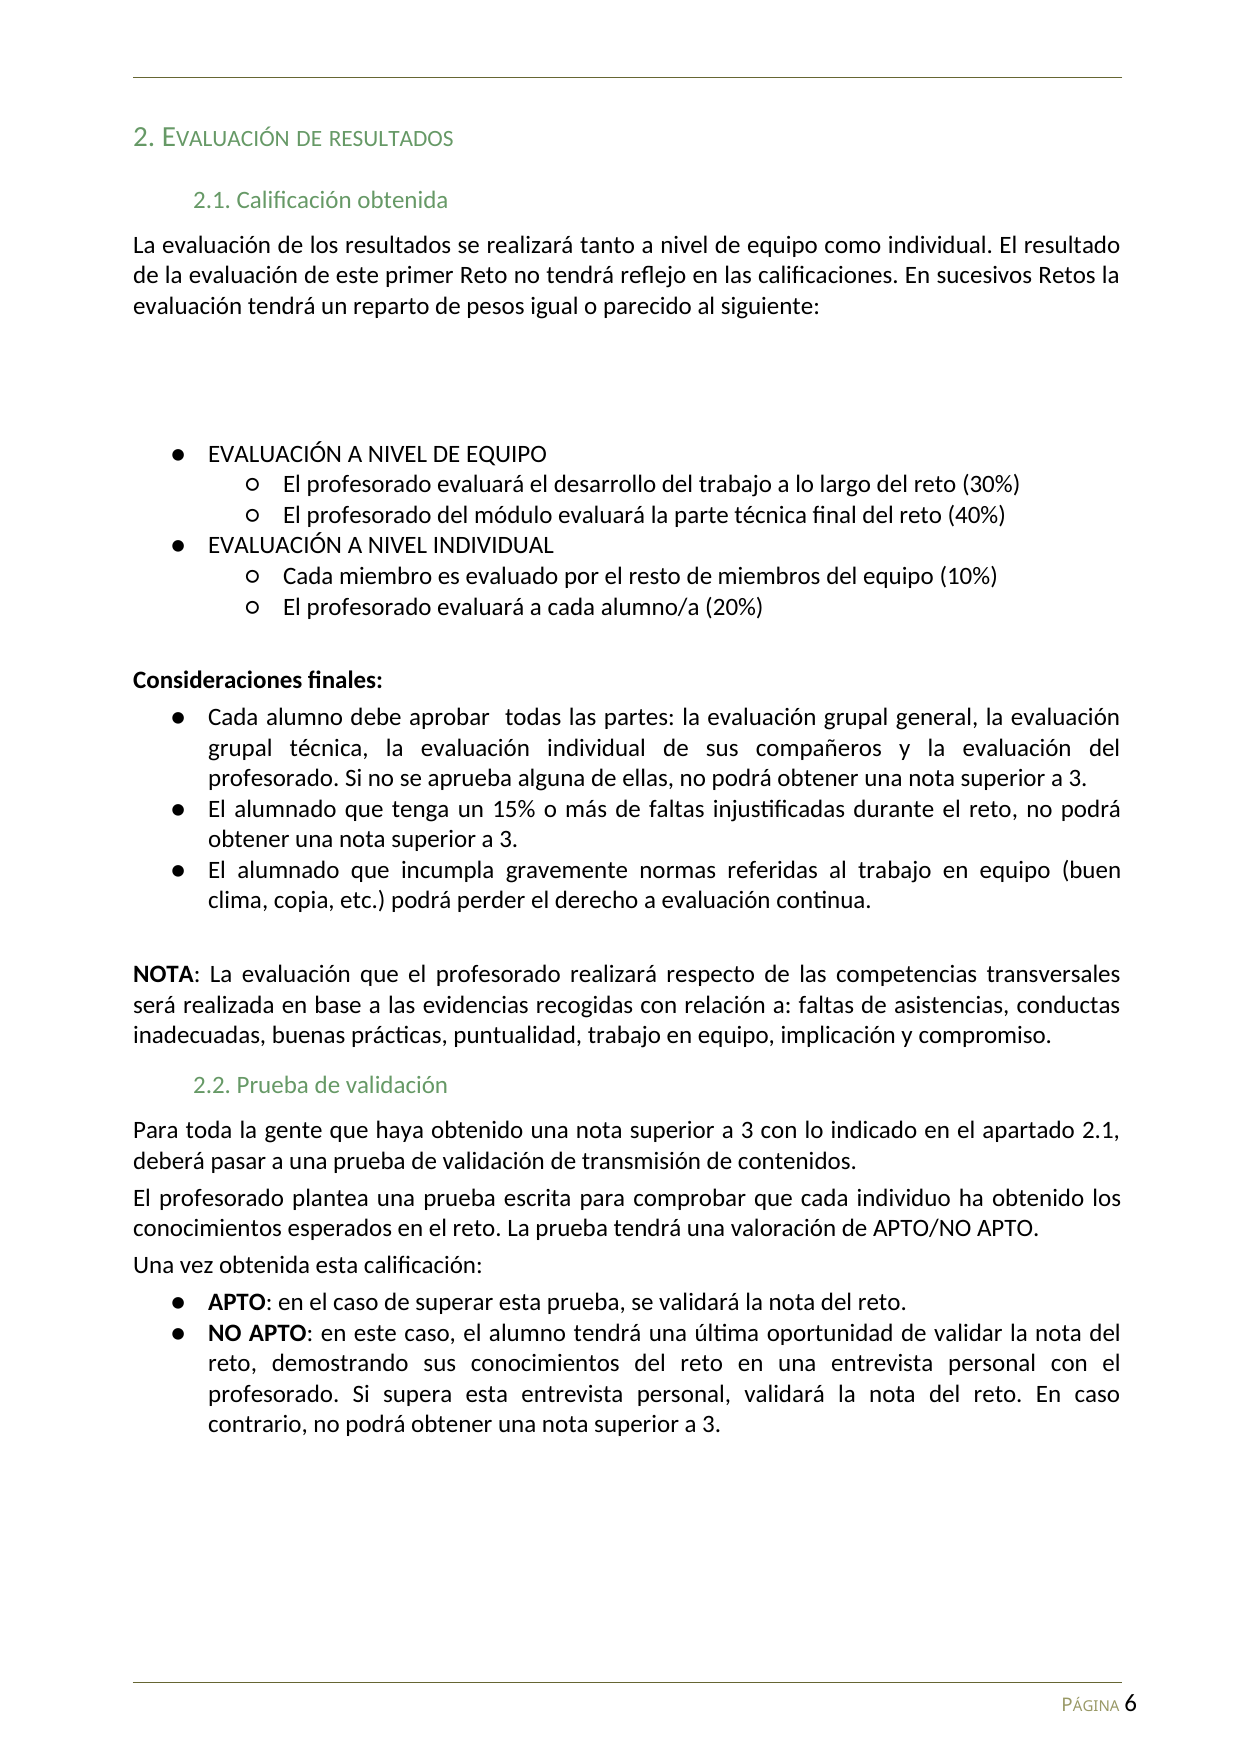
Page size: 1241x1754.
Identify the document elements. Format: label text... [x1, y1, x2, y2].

subtitle 2.2. Prueba de validación [193, 1069, 1122, 1099]
subtitle 2. Evaluación de resultados [133, 118, 1122, 154]
subtitle 2.1. Calificación obtenida [193, 184, 1122, 214]
list El profesorado evaluará el desarrollo del trabajo a lo largo del reto (30%) [245, 468, 1122, 499]
list EVALUACIÓN A NIVEL DE EQUIPO [170, 438, 1122, 468]
list NO APTO: en este caso, el alumno tendrá una última oportunidad de validar la nota del reto, demostrando sus conocimientos del reto en una entrevista personal con el profesorado. Si supera esta entrevista personal, validará la nota del reto. En caso contrario, no podrá obtener una nota superior a 3. [170, 1317, 1122, 1439]
list Cada miembro es evaluado por el resto de miembros del equipo (10%) [245, 560, 1122, 591]
text El profesorado plantea una prueba escrita para comprobar que cada individuo ha obtenido los conocimientos esperados en el reto. La prueba tendrá una valoración de APTO/NO APTO. [133, 1182, 1122, 1243]
text Consideraciones finales: [133, 664, 1122, 695]
list El alumnado que incumpla gravemente normas referidas al trabajo en equipo (buen clima, copia, etc.) podrá perder el derecho a evaluación continua. [170, 854, 1122, 915]
list EVALUACIÓN A NIVEL INDIVIDUAL [170, 529, 1122, 560]
list APTO: en el caso de superar esta prueba, se validará la nota del reto. [170, 1286, 1122, 1317]
list Cada alumno debe aprobar todas las partes: la evaluación grupal general, la evaluación grupal técnica, la evaluación individual de sus compañeros y la evaluación del profesorado. Si no se aprueba alguna de ellas, no podrá obtener una nota superior a 3. [170, 702, 1122, 793]
text Una vez obtenida esta calificación: [133, 1249, 1122, 1280]
text Para toda la gente que haya obtenido una nota superior a 3 con lo indicado en el apartado 2.1, deberá pasar a una prueba de validación de transmisión de contenidos. [133, 1114, 1122, 1175]
list El profesorado evaluará a cada alumno/a (20%) [245, 591, 1122, 621]
list El profesorado del módulo evaluará la parte técnica final del reto (40%) [245, 499, 1122, 529]
list El alumnado que tenga un 15% o más de faltas injustificadas durante el reto, no podrá obtener una nota superior a 3. [170, 793, 1122, 854]
text NOTA: La evaluación que el profesorado realizará respecto de las competencias transversales será realizada en base a las evidencias recogidas con relación a: faltas de asistencias, conductas inadecuadas, buenas prácticas, puntualidad, trabajo en equipo, implicación y compromiso. [133, 959, 1122, 1050]
text La evaluación de los resultados se realizará tanto a nivel de equipo como individual. El resultado de la evaluación de este primer Reto no tendrá reflejo en las calificaciones. En sucesivos Retos la evaluación tendrá un reparto de pesos igual o parecido al siguiente: [133, 229, 1122, 321]
